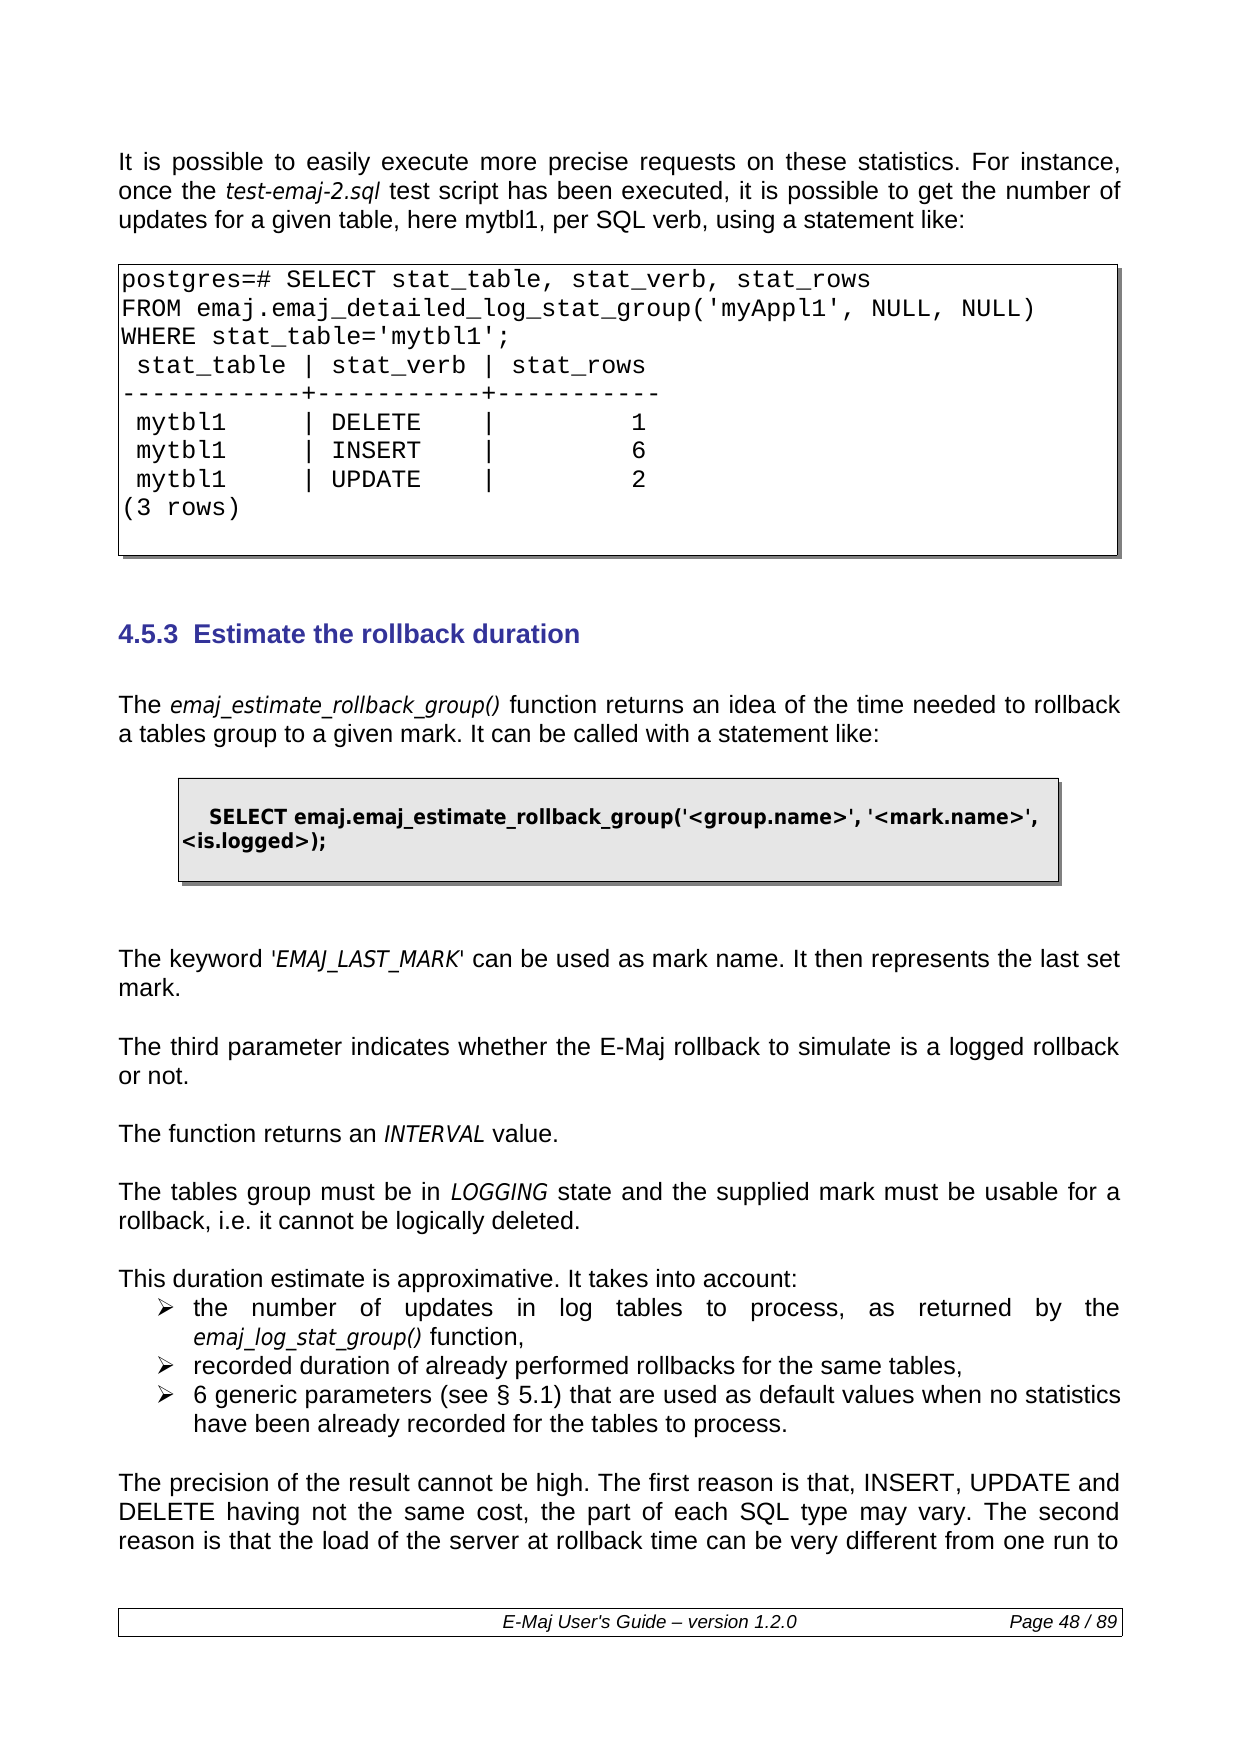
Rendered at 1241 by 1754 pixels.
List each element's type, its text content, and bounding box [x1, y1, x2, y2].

subtitle Estimate the rollback duration [118, 618, 1122, 649]
list recorded duration of already performed rollbacks for the same tables, [156, 1351, 1122, 1380]
list 6 generic parameters (see § 5.1) that are used as default values when no statistics have been already recorded for the tables to process. [156, 1380, 1122, 1438]
text ------------+-----------+----------- [119, 378, 1117, 406]
text The function returns an INTERVAL value. [118, 1119, 1122, 1148]
text WHERE stat_table='mytbl1'; [119, 321, 1117, 349]
text The keyword 'EMAJ_LAST_MARK' can be used as mark name. It then represents the last set mark. [118, 944, 1122, 1002]
text SELECT emaj.emaj_estimate_rollback_group('<group.name>', '<mark.name>', <is.logged>); [179, 802, 1058, 851]
text mytbl1 | INSERT | 6 [119, 435, 1117, 463]
text mytbl1 | UPDATE | 2 [119, 463, 1117, 492]
text The tables group must be in LOGGING state and the supplied mark must be usable for a rollback, i.e. it cannot be logically deleted. [118, 1177, 1122, 1235]
text The third parameter indicates whether the E-Maj rollback to simulate is a logged rollback or not. [118, 1031, 1122, 1089]
list the number of updates in log tables to process, as returned by the emaj_log_stat_group() function, [156, 1293, 1122, 1351]
text mytbl1 | DELETE | 1 [119, 406, 1117, 435]
text FROM emaj.emaj_detailed_log_stat_group('myAppl1', NULL, NULL) [119, 292, 1117, 321]
text (3 rows) [119, 492, 1117, 523]
text The precision of the result cannot be high. The first reason is that, INSERT, UPDATE and DELETE having not the same cost, the part of each SQL type may vary. The second reason is that the load of the server at rollback time can be very different from one run to [118, 1467, 1122, 1554]
text It is possible to easily execute more precise requests on these statistics. For instance, once the test-emaj-2.sql test script has been executed, it is possible to get the number of updates for a given table, here mytbl1, per SQL verb, using a statement like: [118, 147, 1122, 234]
text The emaj_estimate_rollback_group() function returns an idea of the time needed to rollback a tables group to a given mark. It can be called with a statement like: [118, 690, 1122, 748]
text postgres=# SELECT stat_table, stat_verb, stat_rows [119, 265, 1117, 292]
text This duration estimate is approximative. It takes into account: [118, 1264, 1122, 1293]
text stat_table | stat_verb | stat_rows [119, 349, 1117, 378]
